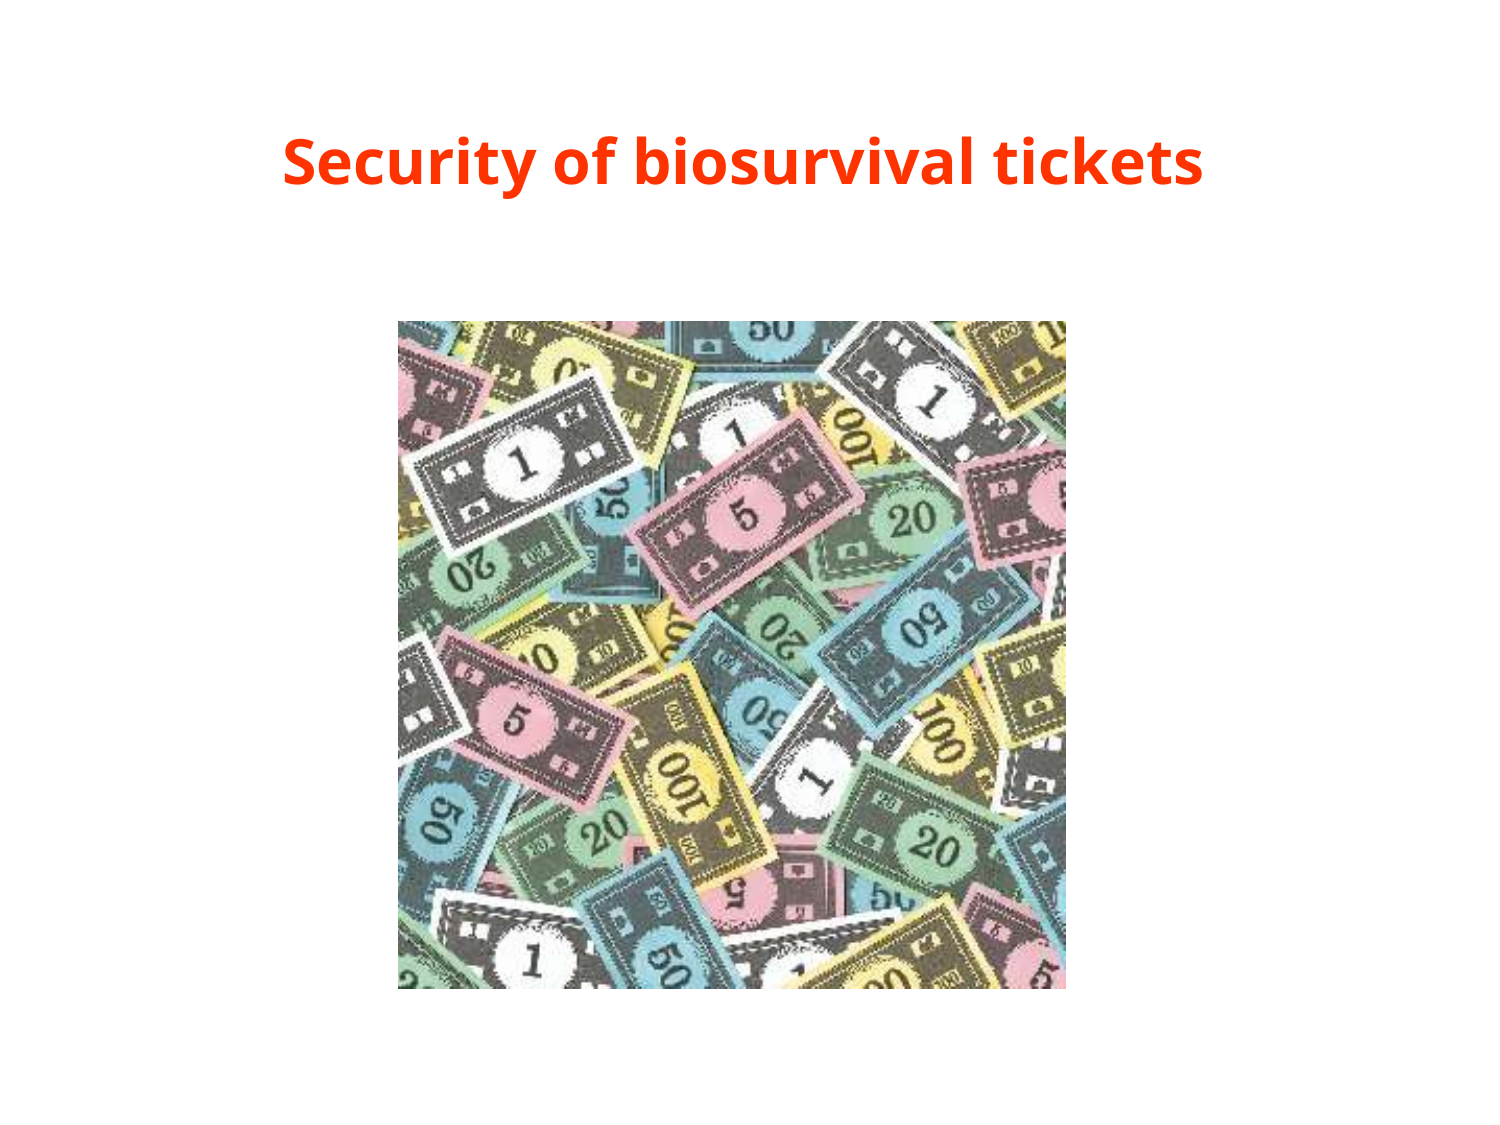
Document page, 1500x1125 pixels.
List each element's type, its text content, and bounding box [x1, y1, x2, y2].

text_box Security of biosurvival tickets [0, 64, 1495, 253]
picture [398, 321, 1066, 989]
